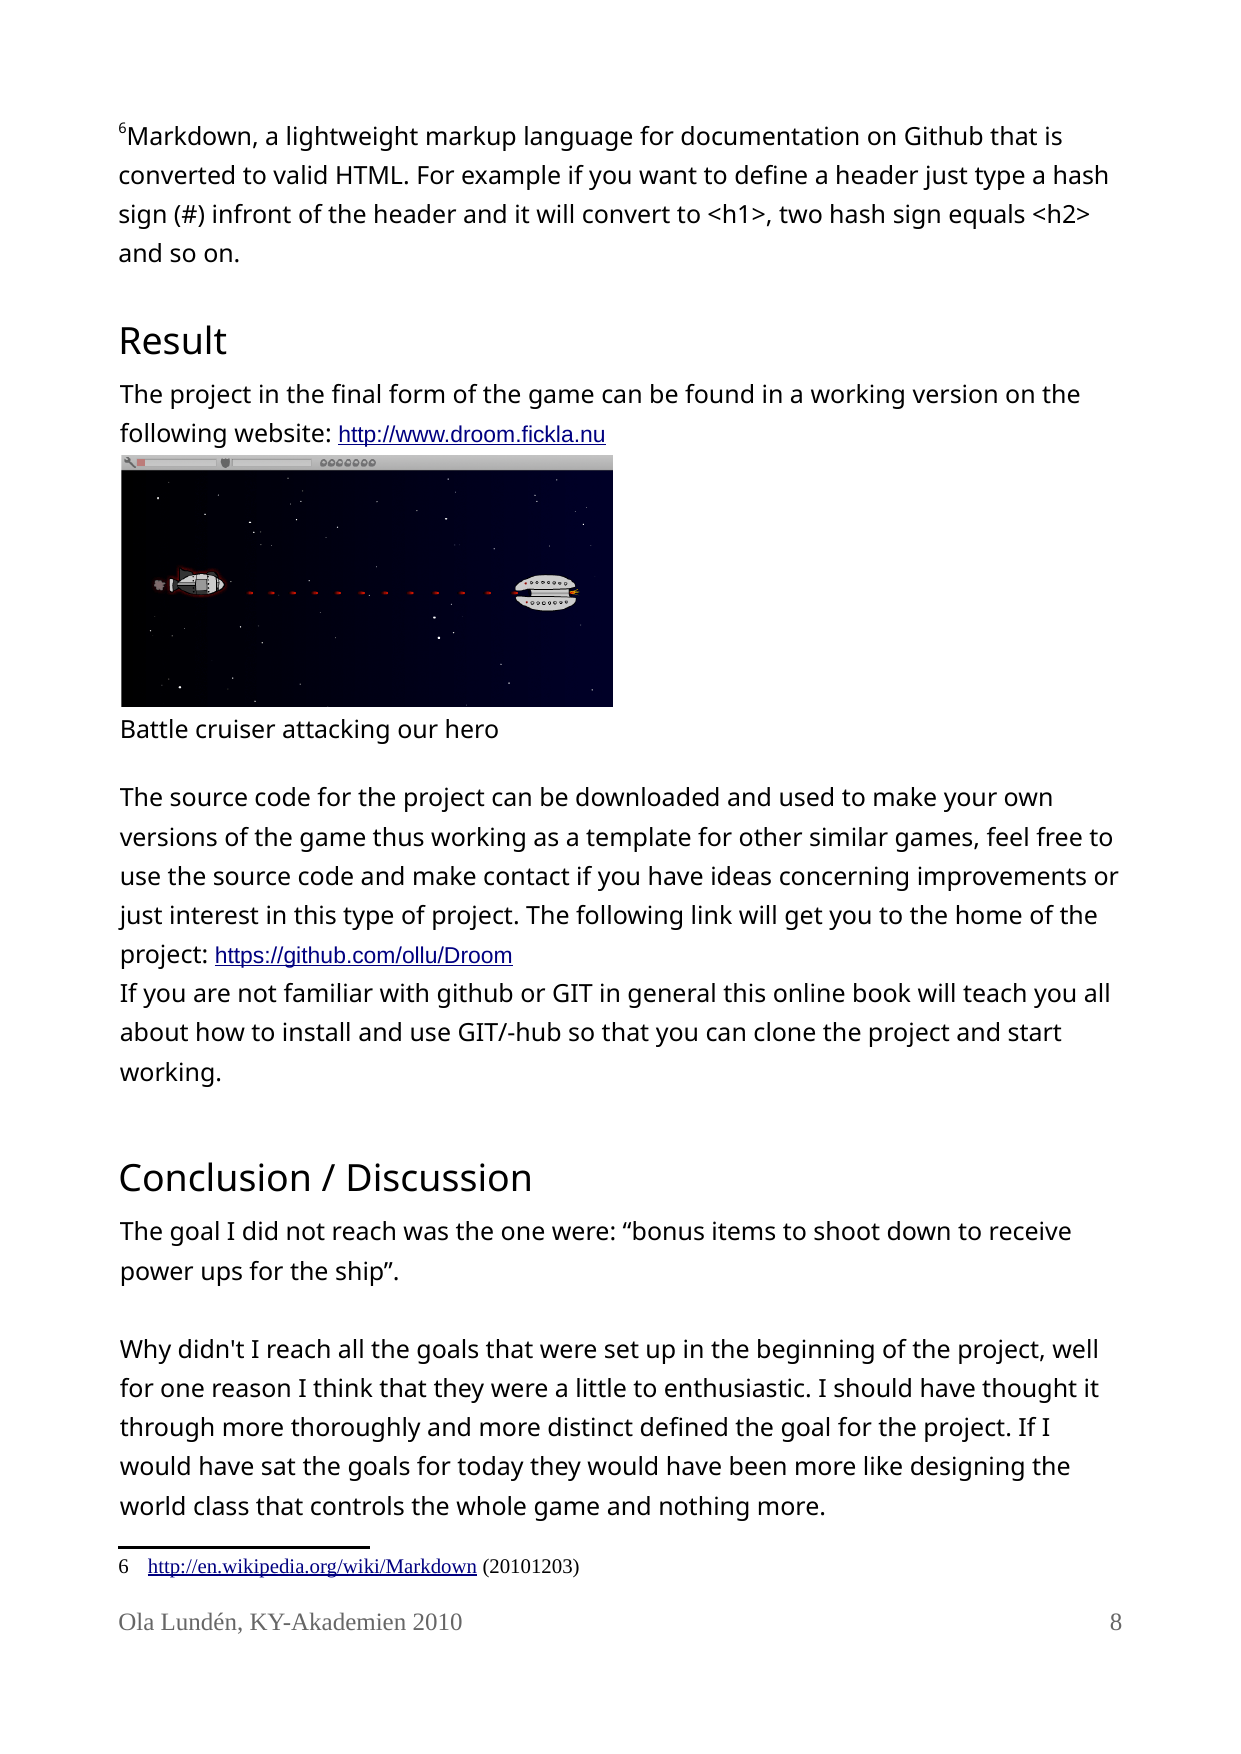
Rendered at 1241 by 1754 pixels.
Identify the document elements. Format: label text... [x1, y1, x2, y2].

text The project in the final form of the game can be found in a working version on the following website: http://www.droom.fickla.nu [119, 377, 1122, 450]
text If you are not familiar with github or GIT in general this online book will teach you all about how to install and use GIT/-hub so that you can clone the project and start working. [119, 976, 1122, 1088]
text http://en.wikipedia.org/wiki/Markdown (20101203) [118, 1553, 1122, 1578]
text Why didn't I reach all the goals that were set up in the beginning of the project, well for one reason I think that they were a little to enthusiastic. I should have thought it through more thoroughly and more distinct defined the goal for the project. If I would have sat the goals for today they would have been more like designing the world class that controls the whole game and nothing more. [119, 1331, 1122, 1522]
text Markdown, a lightweight markup language for documentation on Github that is converted to valid HTML. For example if you want to define a header just type a hash sign (#) infront of the header and it will convert to <h1>, two hash sign equals <h2> and so on. [118, 118, 1122, 270]
text Conclusion / Discussion [118, 1151, 1122, 1202]
picture [121, 455, 613, 707]
text Result [118, 314, 1122, 365]
text The source code for the project can be downloaded and used to make your own versions of the game thus working as a template for other similar games, feel free to use the source code and make contact if you have ideas concerning improvements or just interest in this type of project. The following link will get you to the home of the project: https://github.com/ollu/Droom [119, 780, 1122, 971]
text The goal I did not reach was the one were: “bonus items to shoot down to receive power ups for the ship”. [119, 1214, 1122, 1287]
text Battle cruiser attacking our hero [119, 707, 1122, 746]
